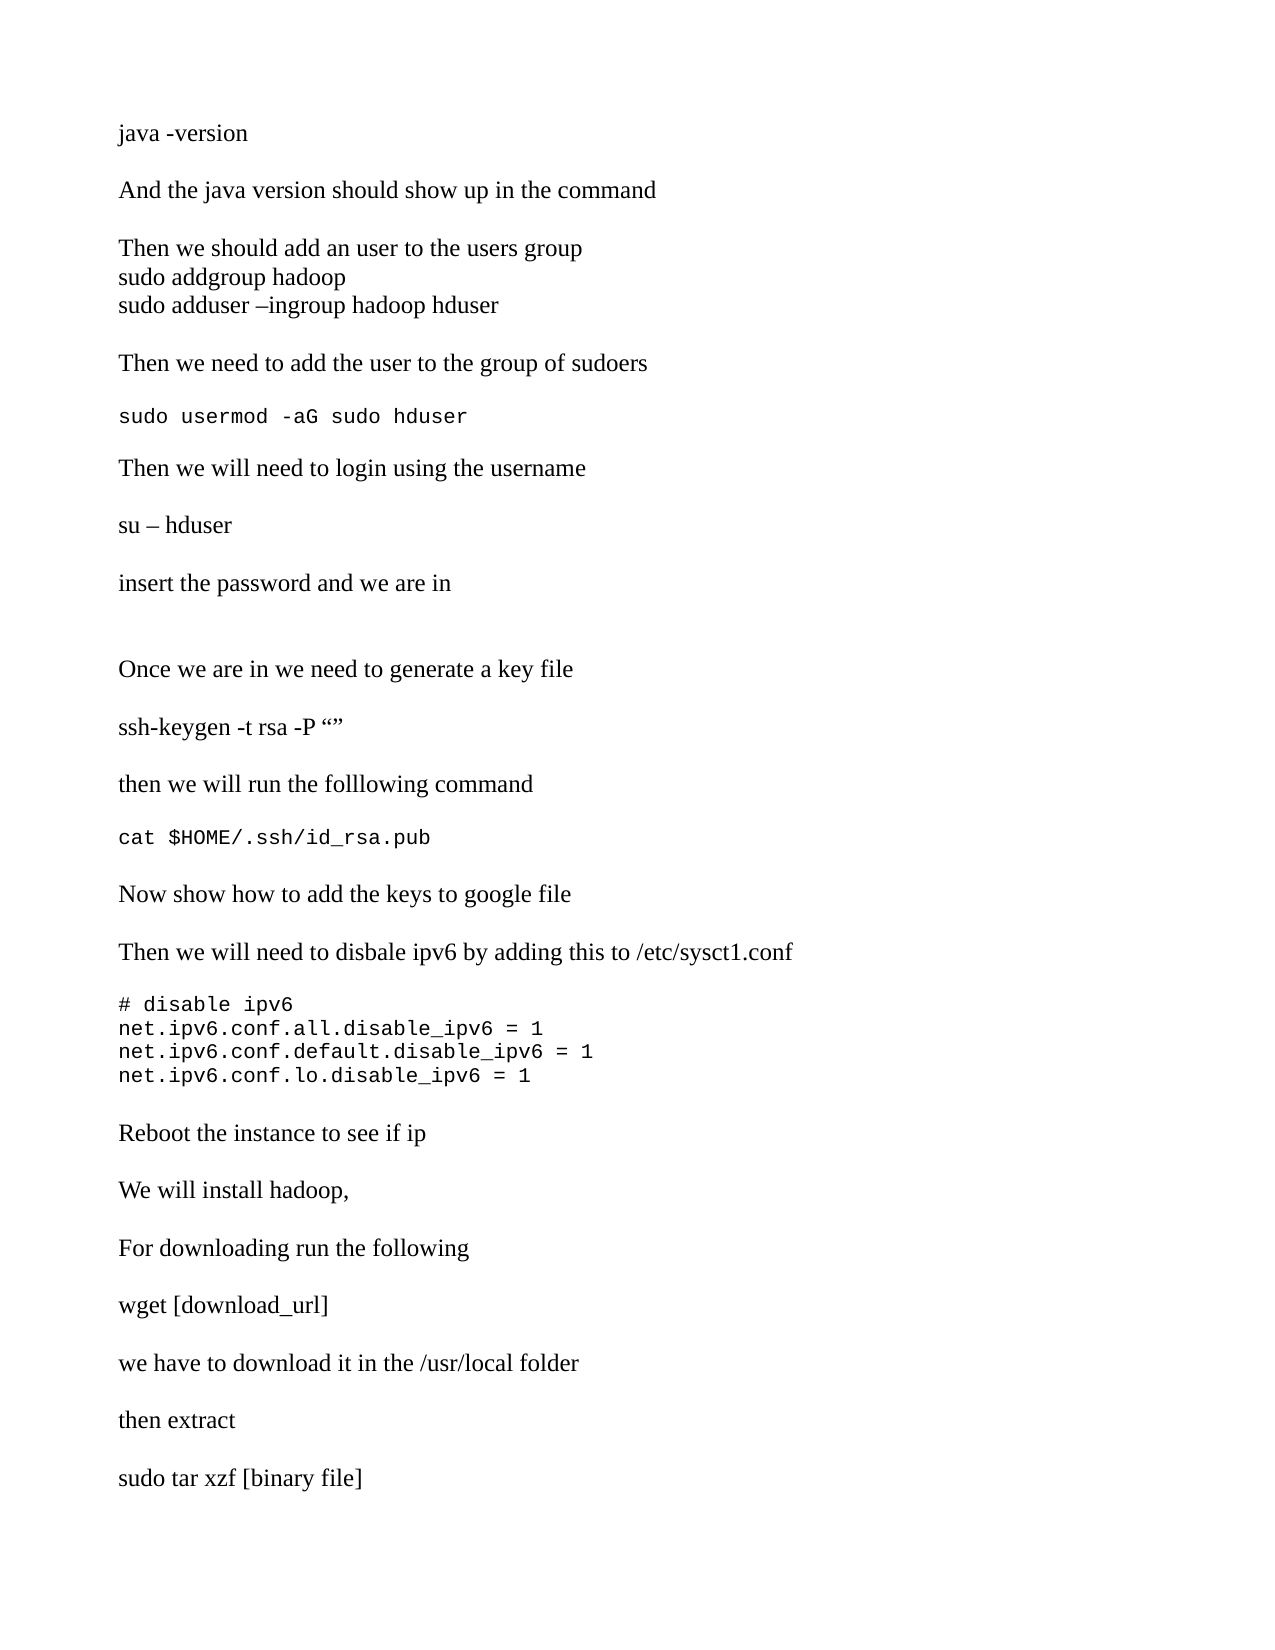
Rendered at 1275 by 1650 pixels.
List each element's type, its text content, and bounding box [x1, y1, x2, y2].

text net.ipv6.conf.all.disable_ipv6 = 1 [118, 1018, 1157, 1041]
text then extract [118, 1406, 1157, 1434]
text Then we should add an user to the users group [118, 233, 1157, 262]
text sudo tar xzf [binary file] [118, 1463, 1157, 1492]
text # disable ipv6 [118, 994, 1157, 1018]
text net.ipv6.conf.lo.disable_ipv6 = 1 [118, 1065, 1157, 1089]
text Reboot the instance to see if ip [118, 1118, 1157, 1147]
text Then we will need to login using the username [118, 453, 1157, 482]
text For downloading run the following [118, 1233, 1157, 1262]
text cat $HOME/.ssh/id_rsa.pub [118, 827, 1157, 850]
text Then we need to add the user to the group of sudoers [118, 348, 1157, 377]
text wget [download_url] [118, 1291, 1157, 1319]
text And the java version should show up in the command [118, 176, 1157, 204]
text sudo usermod -aG sudo hduser [118, 406, 1157, 429]
text we have to download it in the /usr/local folder [118, 1348, 1157, 1377]
text then we will run the folllowing command [118, 769, 1157, 798]
text Now show how to add the keys to google file [118, 879, 1157, 908]
text Then we will need to disbale ipv6 by adding this to /etc/sysct1.conf [118, 937, 1157, 965]
text java -version [118, 118, 1157, 147]
text insert the password and we are in [118, 568, 1157, 597]
text sudo addgroup hadoop [118, 262, 1157, 291]
text We will install hadoop, [118, 1176, 1157, 1204]
text su – hduser [118, 482, 1157, 539]
text net.ipv6.conf.default.disable_ipv6 = 1 [118, 1041, 1157, 1065]
text ssh-keygen -t rsa -P “” [118, 712, 1157, 740]
text Once we are in we need to generate a key file [118, 654, 1157, 683]
text sudo adduser –ingroup hadoop hduser [118, 291, 1157, 319]
